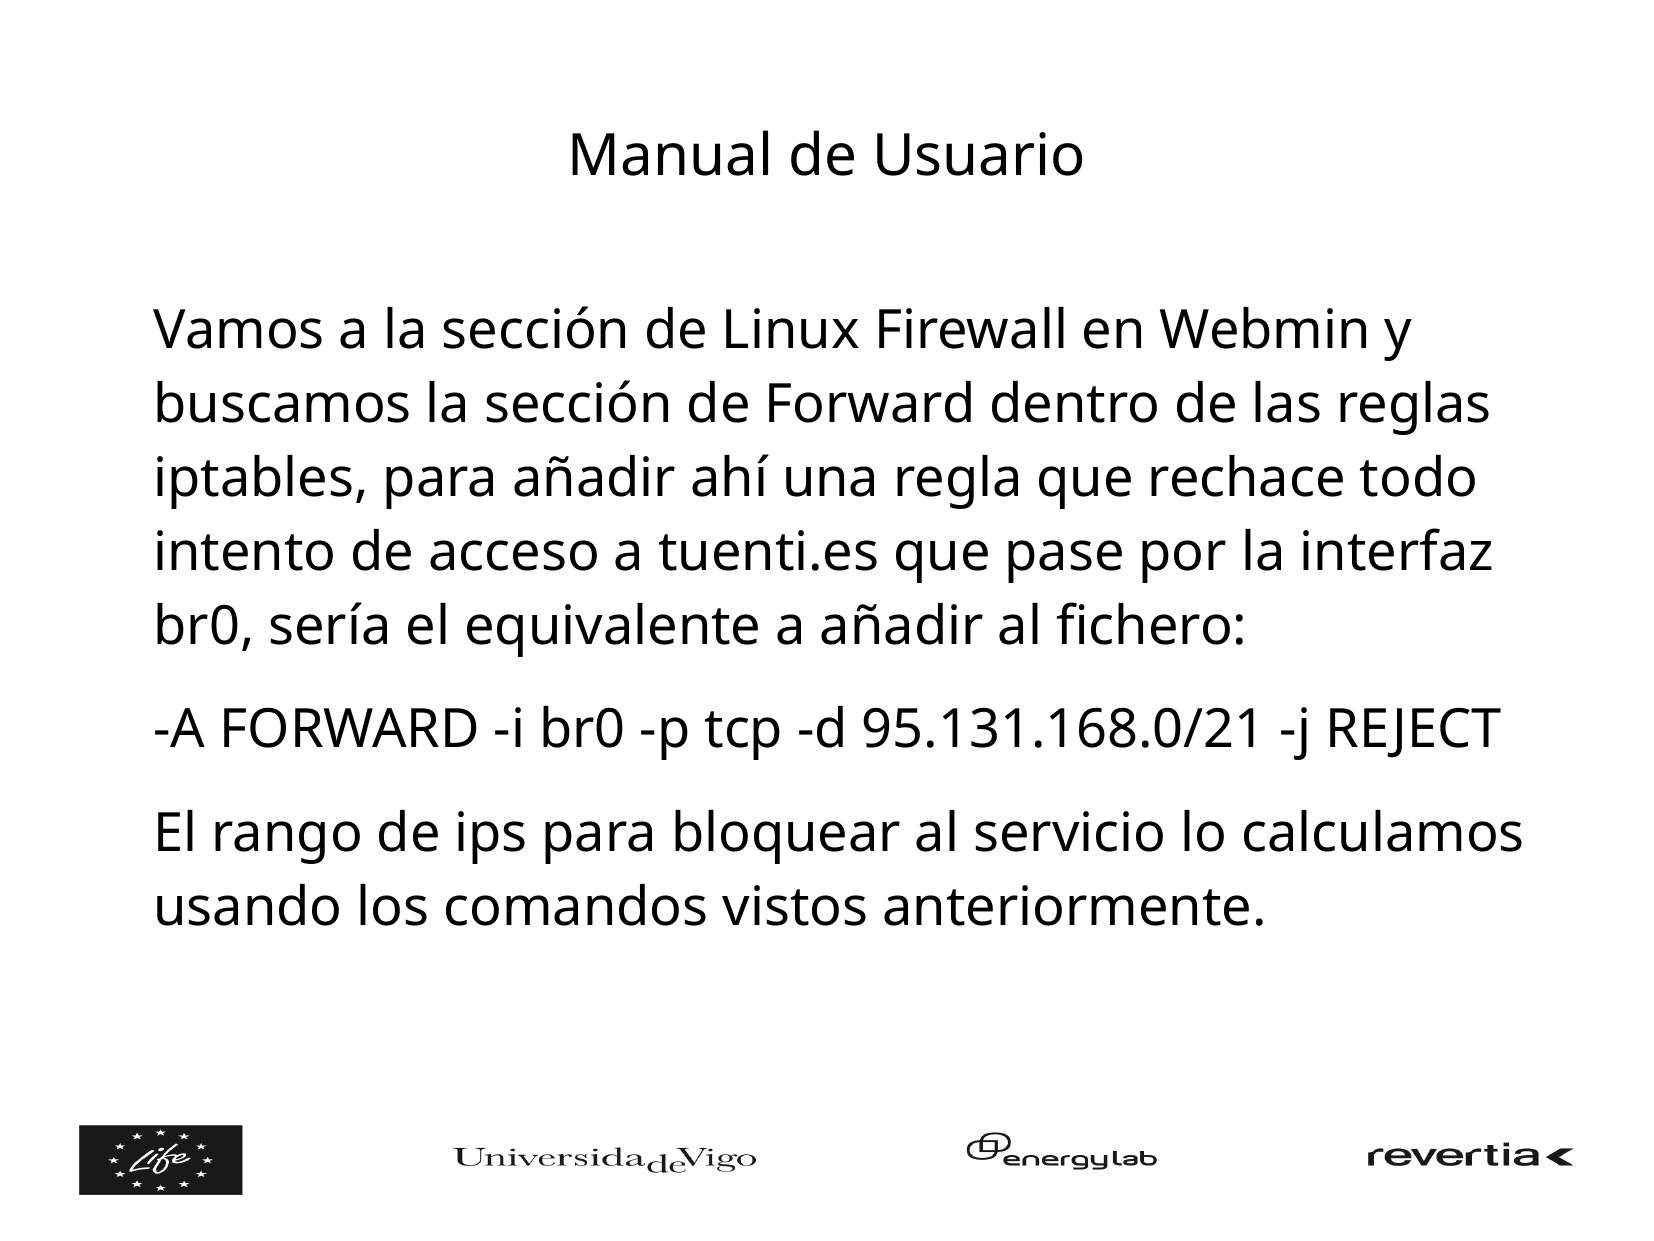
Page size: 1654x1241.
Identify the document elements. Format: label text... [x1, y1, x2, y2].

title Manual de Usuario [82, 49, 1571, 257]
list Vamos a la sección de Linux Firewall en Webmin y buscamos la sección de Forward dentro de las reglas iptables, para añadir ahí una regla que rechace todo intento de acceso a tuenti.es que pase por la interfaz br0, sería el equivalente a añadir al fichero: -A FORWARD -i br0 -p tcp -d 95.131.168.0/21 -j REJECT El rango de ips para bloquear al servicio lo calculamos usando los comandos vistos anteriormente. [82, 290, 1571, 1010]
picture [0, 1009, 1654, 1241]
